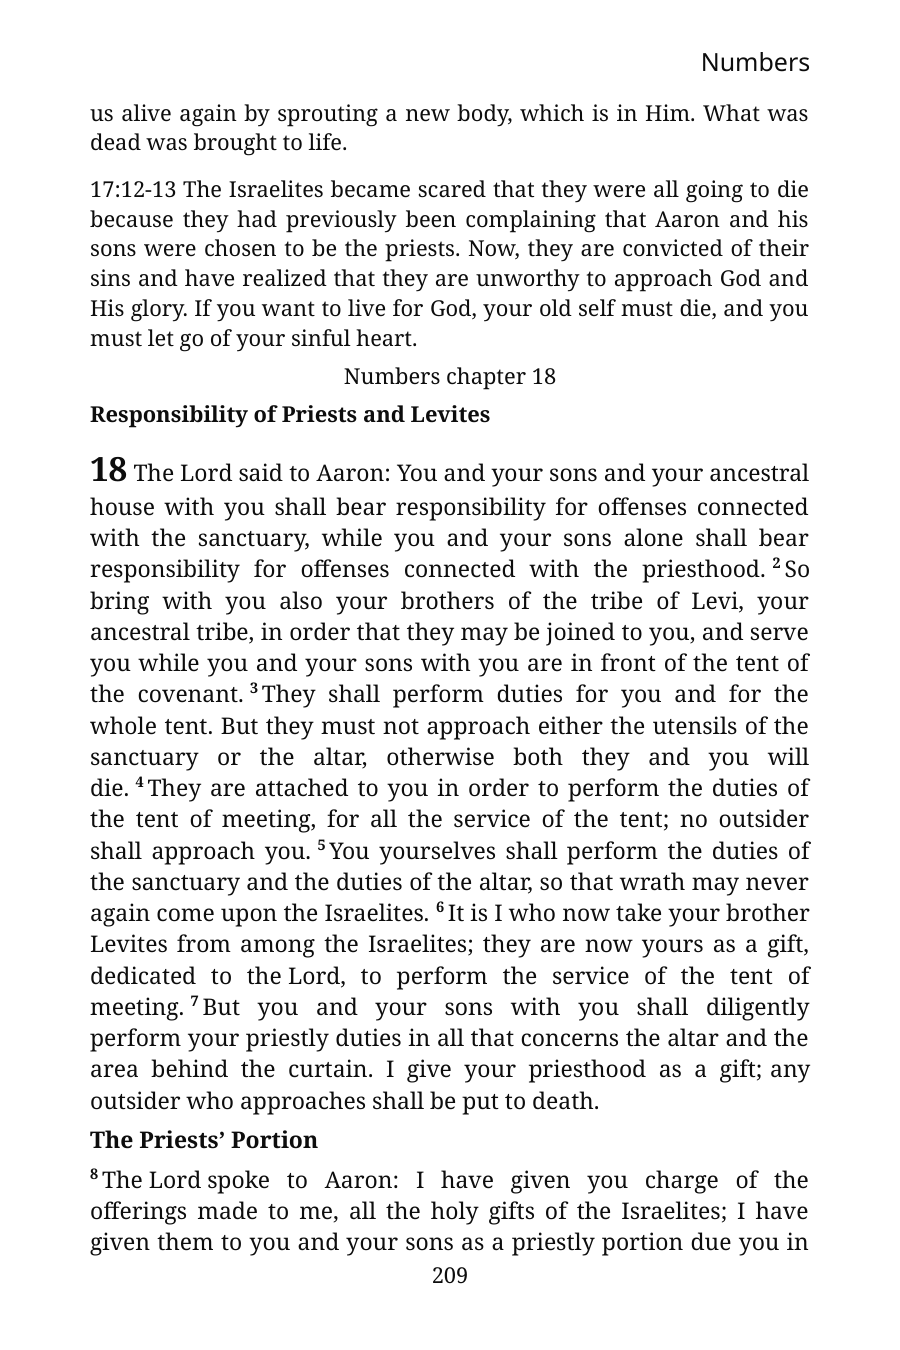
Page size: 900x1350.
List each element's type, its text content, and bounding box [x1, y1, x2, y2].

text us alive again by sprouting a new body, which is in Him. What was dead was brought to life. [90, 97, 810, 157]
text Numbers chapter 18 [90, 361, 810, 391]
text 17:12-13 The Israelites became scared that they were all going to die because they had previously been complaining that Aaron and his sons were chosen to be the priests. Now, they are convicted of their sins and have realized that they are unworthy to approach God and His glory. If you want to live for God, your old self must die, and you must let go of your sinful heart. [90, 174, 810, 352]
text Responsibility of Priests and Levites [90, 399, 810, 429]
text 8 The Lord spoke to Aaron: I have given you charge of the offerings made to me, all the holy gifts of the Israelites; I have given them to you and your sons as a priestly portion due you in [90, 1164, 810, 1257]
text 18 The Lord said to Aaron: You and your sons and your ancestral house with you shall bear responsibility for offenses connected with the sanctuary, while you and your sons alone shall bear responsibility for offenses connected with the priesthood. 2 So bring with you also your brothers of the tribe of Levi, your ancestral tribe, in order that they may be joined to you, and serve you while you and your sons with you are in front of the tent of the covenant. 3 They shall perform duties for you and for the whole tent. But they must not approach either the utensils of the sanctuary or the altar, otherwise both they and you will die. 4 They are attached to you in order to perform the duties of the tent of meeting, for all the service of the tent; no outsider shall approach you. 5 You yourselves shall perform the duties of the sanctuary and the duties of the altar, so that wrath may never again come upon the Israelites. 6 It is I who now take your brother Levites from among the Israelites; they are now yours as a gift, dedicated to the Lord, to perform the service of the tent of meeting. 7 But you and your sons with you shall diligently perform your priestly duties in all that concerns the altar and the area behind the curtain. I give your priesthood as a gift; any outsider who approaches shall be put to death. [90, 445, 810, 1116]
text The Priests’ Portion [90, 1124, 810, 1155]
